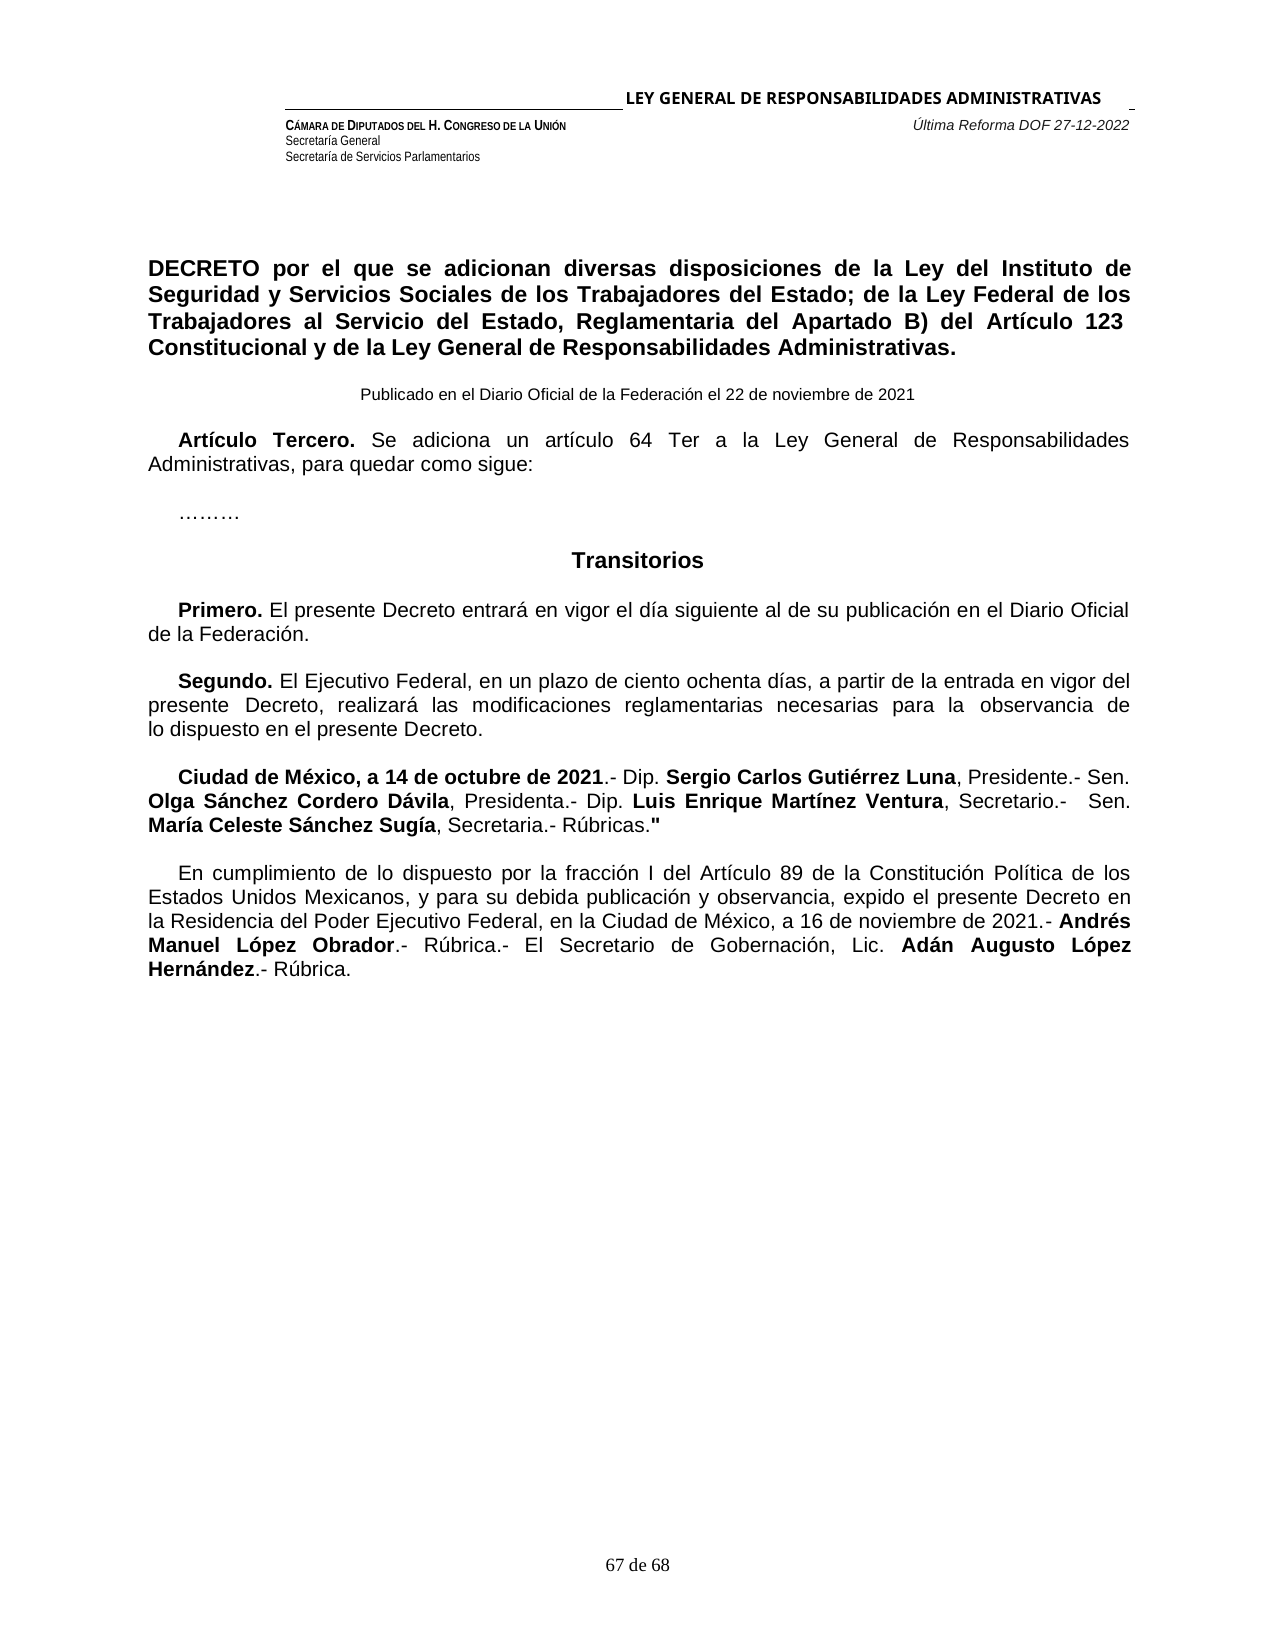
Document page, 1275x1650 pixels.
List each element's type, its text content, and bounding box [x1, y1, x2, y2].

text Publicado en el Diario Oficial de la Federación el 22 de noviembre de 2021 [358, 384, 917, 404]
text Ciudad de México, a 14 de octubre de 2021.- Dip. Sergio Carlos Gutiérrez Luna, Presidente.- Sen. Olga Sánchez Cordero Dávila, Presidenta.- Dip. Luis Enrique Martínez Ventura, Secretario.- Sen. María Celeste Sánchez Sugía, Secretaria.- Rúbricas." [148, 765, 1131, 837]
text Transitorios [567, 547, 708, 574]
text Constitucional y de la Ley General de Responsabilidades Administrativas. [148, 334, 959, 360]
text DECRETO por el que se adicionan diversas disposiciones de la Ley del Instituto de Seguridad y Servicios Sociales de los Trabajadores del Estado; de la Ley Federal de los Trabajadores al Servicio del Estado, Reglamentaria del Apartado B) del Artículo 123 [148, 255, 1132, 334]
text Administrativas, para quedar como sigue: [148, 452, 534, 476]
text Segundo. El Ejecutivo Federal, en un plazo de ciento ochenta días, a partir de la entrada en vigor del presente Decreto, realizará las modificaciones reglamentarias necesarias para la observancia de lo dispuesto en el presente Decreto. [148, 669, 1131, 741]
text En cumplimiento de lo dispuesto por la fracción I del Artículo 89 de la Constitución Política de los Estados Unidos Mexicanos, y para su debida publicación y observancia, expido el presente Decreto en la Residencia del Poder Ejecutivo Federal, en la Ciudad de México, a 16 de noviembre de 2021.- Andrés Manuel López Obrador.- Rúbrica.- El Secretario de Gobernación, Lic. Adán Augusto López Hernández.- Rúbrica. [148, 861, 1131, 980]
text Artículo Tercero. Se adiciona un artículo 64 Ter a la Ley General de Responsabilidades [178, 428, 1148, 452]
text Primero. El presente Decreto entrará en vigor el día siguiente al de su publicación en el Diario Oficial de la Federación. [148, 598, 1130, 646]
text ……… [178, 500, 1148, 524]
